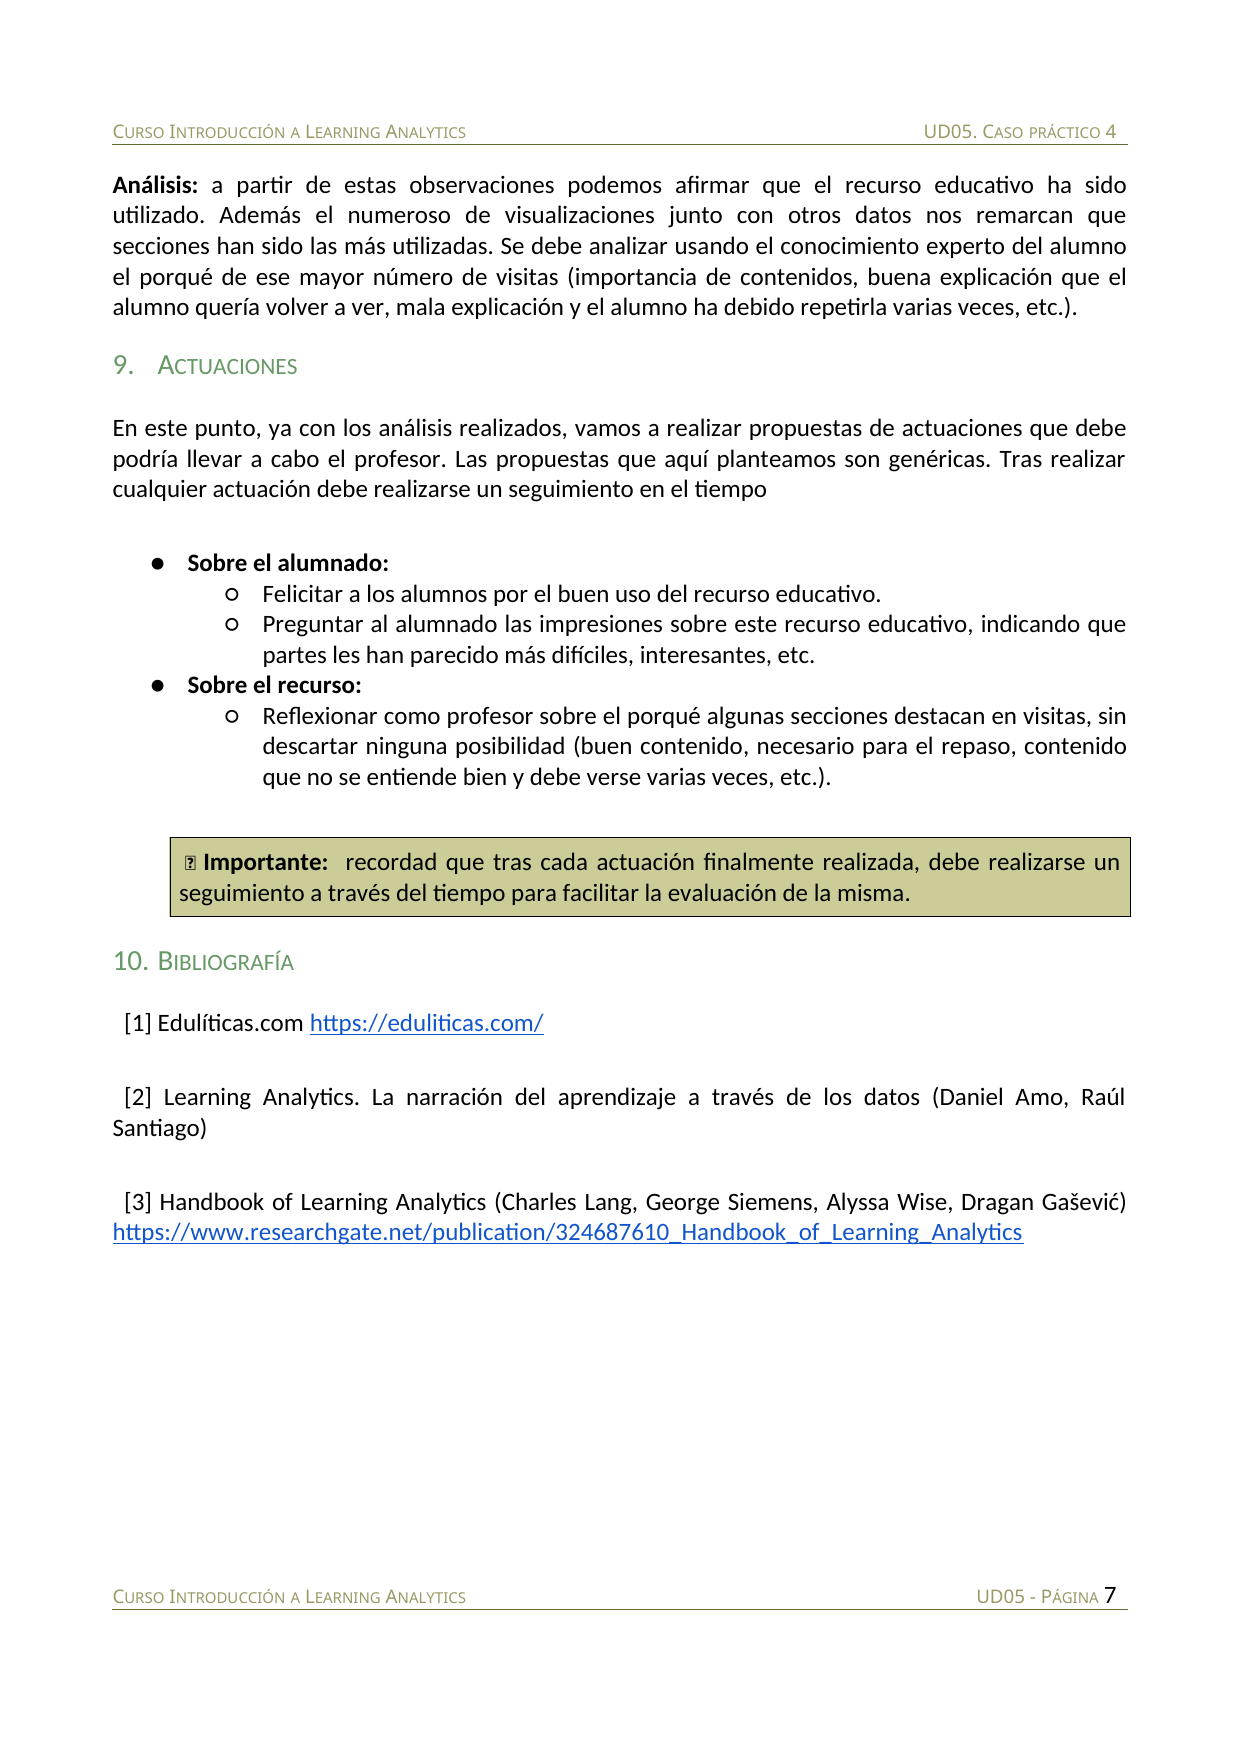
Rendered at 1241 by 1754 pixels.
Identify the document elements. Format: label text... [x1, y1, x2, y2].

text [2] Learning Analytics. La narración del aprendizaje a través de los datos (Daniel Amo, Raúl Santiago) [112, 1081, 1128, 1142]
list Felicitar a los alumnos por el buen uso del recurso educativo. [225, 578, 1128, 608]
list Sobre el alumnado: [150, 547, 1128, 578]
text Análisis: a partir de estas observaciones podemos afirmar que el recurso educativo ha sido utilizado. Además el numeroso de visualizaciones junto con otros datos nos remarcan que secciones han sido las más utilizadas. Se debe analizar usando el conocimiento experto del alumno el porqué de ese mayor número de visitas (importancia de contenidos, buena explicación que el alumno quería volver a ver, mala explicación y el alumno ha debido repetirla varias veces, etc.). [112, 169, 1128, 322]
list Preguntar al alumnado las impresiones sobre este recurso educativo, indicando que partes les han parecido más difíciles, interesantes, etc. [225, 608, 1128, 669]
list Reflexionar como profesor sobre el porqué algunas secciones destacan en visitas, sin descartar ninguna posibilidad (buen contenido, necesario para el repaso, contenido que no se entiende bien y debe verse varias veces, etc.). [225, 700, 1128, 791]
text 📖 Importante: recordad que tras cada actuación finalmente realizada, debe realizarse un seguimiento a través del tiempo para facilitar la evaluación de la misma. [171, 838, 1130, 916]
text [3] Handbook of Learning Analytics (Charles Lang, George Siemens, Alyssa Wise, Dragan Gašević) https://www.researchgate.net/publication/324687610_Handbook_of_Learning_Analytics [112, 1186, 1128, 1247]
text [1] Edulíticas.com https://eduliticas.com/ [112, 1007, 1128, 1038]
subtitle Bibliografía [112, 942, 1128, 977]
list Sobre el recurso: [150, 669, 1128, 700]
text En este punto, ya con los análisis realizados, vamos a realizar propuestas de actuaciones que debe podría llevar a cabo el profesor. Las propuestas que aquí planteamos son genéricas. Tras realizar cualquier actuación debe realizarse un seguimiento en el tiempo [112, 412, 1128, 504]
subtitle Actuaciones [112, 346, 1128, 382]
